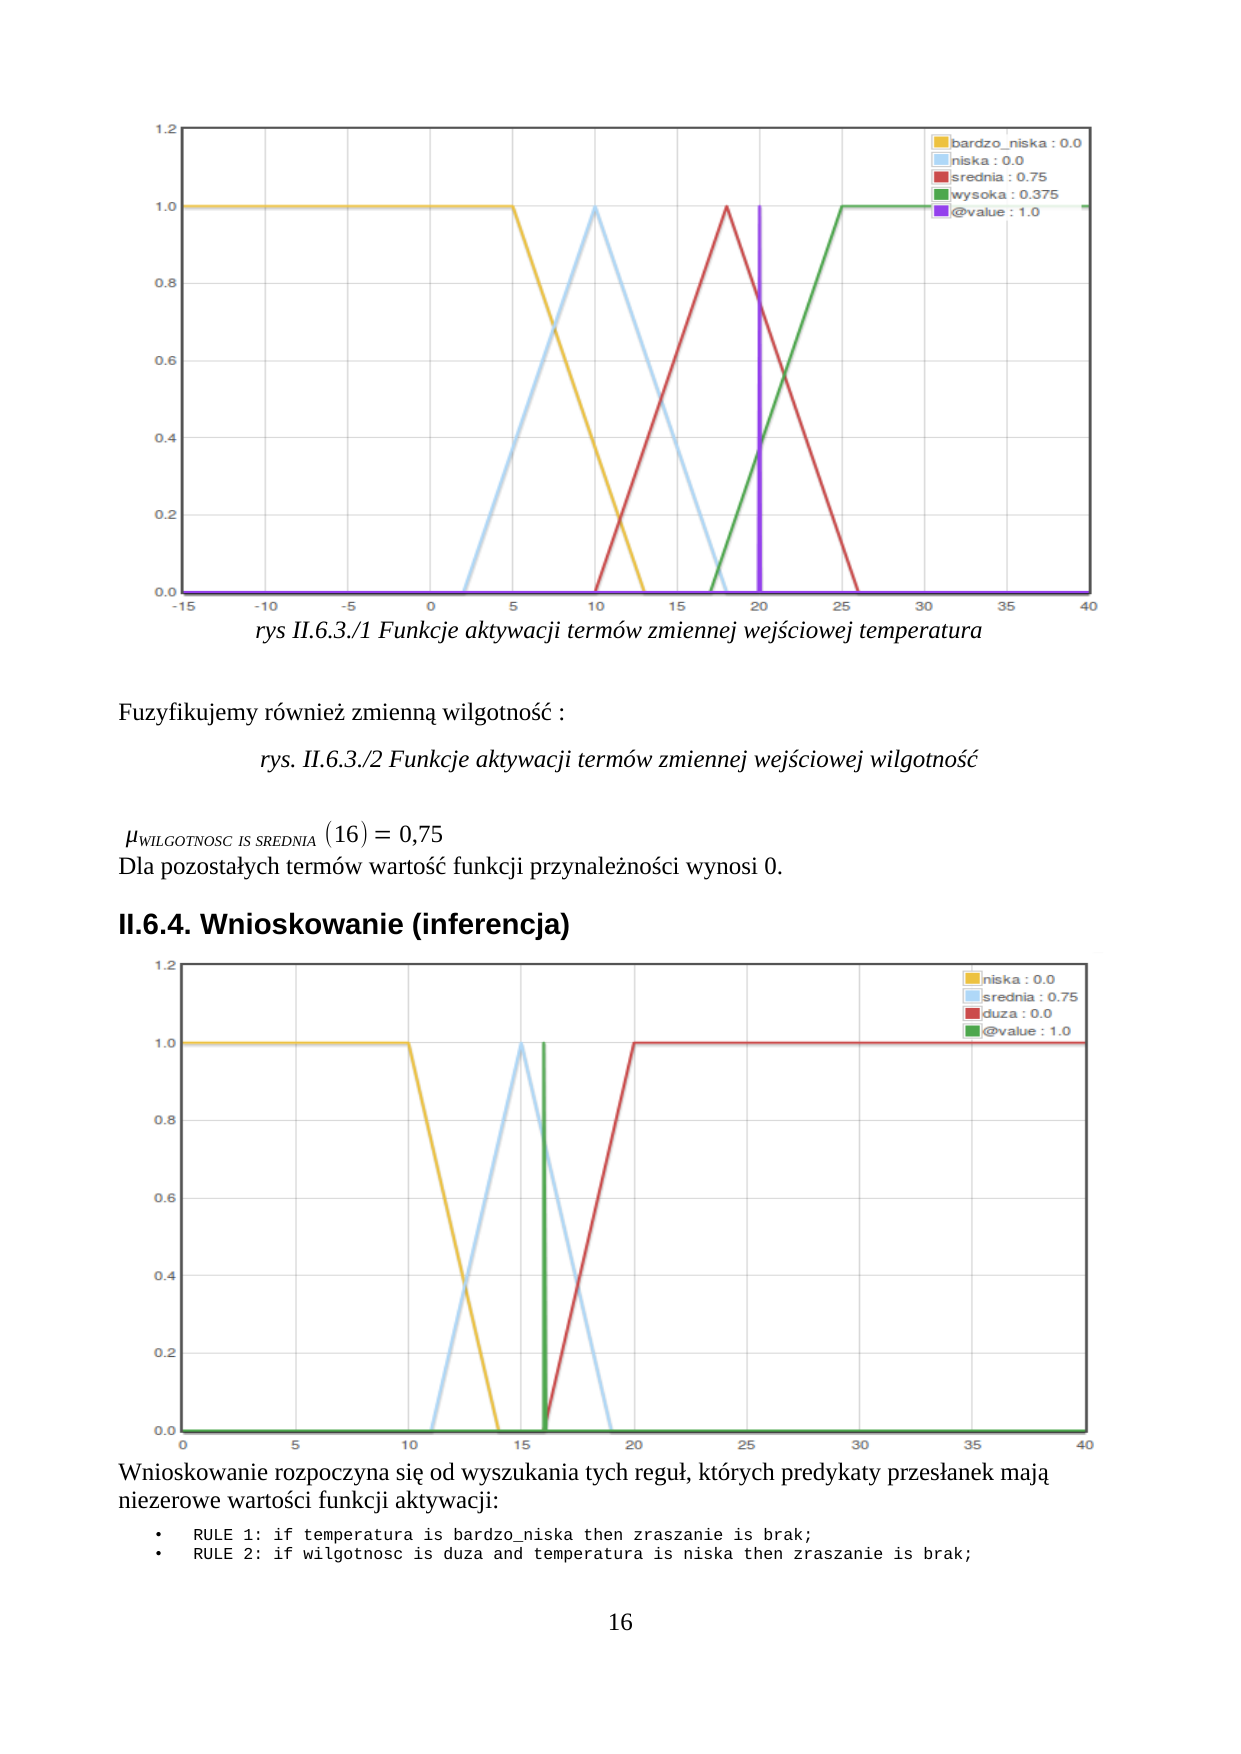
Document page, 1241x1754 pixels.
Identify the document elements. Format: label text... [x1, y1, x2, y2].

subtitle Wnioskowanie (inferencja) [118, 907, 1122, 940]
list RULE 2: if wilgotnosc is duza and temperatura is niska then zraszanie is brak; [156, 1546, 1122, 1564]
text rys. II.6.3./2 Funkcje aktywacji termów zmiennej wejściowej wilgotność [118, 744, 1122, 773]
list RULE 1: if temperatura is bardzo_niska then zraszanie is brak; [156, 1527, 1122, 1546]
text Wnioskowanie rozpoczyna się od wyszukania tych reguł, których predykaty przesłanek mają niezerowe wartości funkcji aktywacji: [118, 1457, 1122, 1514]
picture [137, 952, 1104, 1457]
picture [139, 118, 1102, 615]
text rys II.6.3./1 Funkcje aktywacji termów zmiennej wejściowej temperatura [118, 615, 1122, 643]
text Dla pozostałych termów wartość funkcji przynależności wynosi 0. [118, 819, 1122, 879]
text Fuzyfikujemy również zmienną wilgotność : [118, 697, 1122, 726]
